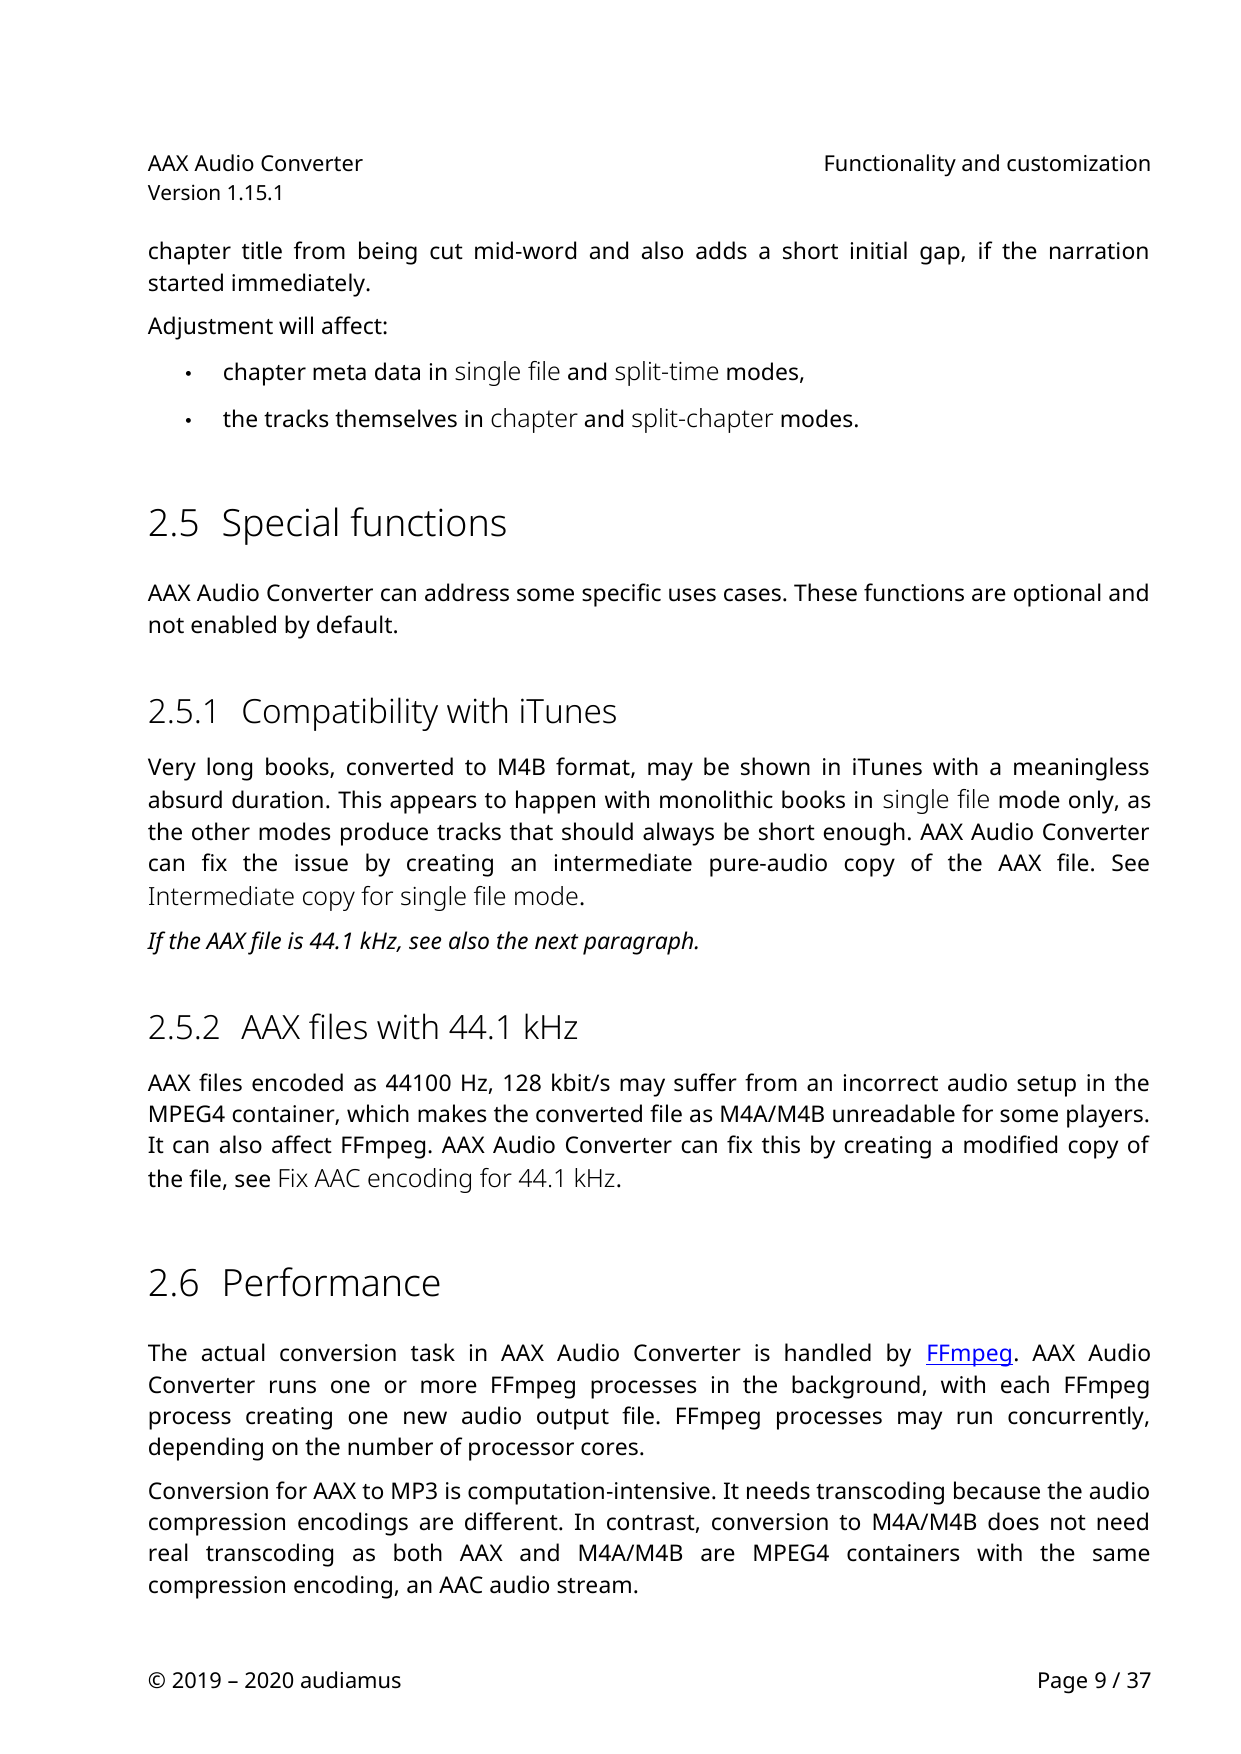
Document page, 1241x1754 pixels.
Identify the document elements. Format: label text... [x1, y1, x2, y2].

subtitle Compatibility with iTunes [148, 688, 1152, 733]
list the tracks themselves in chapter and split-chapter modes. [185, 400, 1152, 434]
text If the AAX file is 44.1 kHz, see also the next paragraph. [148, 924, 1152, 956]
text The actual conversion task in AAX Audio Converter is handled by FFmpeg. AAX Audio Converter runs one or more FFmpeg processes in the background, with each FFmpeg process creating one new audio output file. FFmpeg processes may run concurrently, depending on the number of processor cores. [148, 1337, 1152, 1462]
text Adjustment will affect: [148, 310, 1152, 341]
subtitle Special functions [148, 497, 1152, 548]
subtitle Performance [148, 1257, 1152, 1308]
text Conversion for AAX to MP3 is computation-intensive. It needs transcoding because the audio compression encodings are different. In contrast, conversion to M4A/M4B does not need real transcoding as both AAX and M4A/M4B are MPEG4 containers with the same compression encoding, an AAC audio stream. [148, 1475, 1152, 1600]
text AAX files encoded as 44100 Hz, 128 kbit/s may suffer from an incorrect audio setup in the MPEG4 container, which makes the converted file as M4A/M4B unreadable for some players. It can also affect FFmpeg. AAX Audio Converter can fix this by creating a modified copy of the file, see Fix AAC encoding for 44.1 kHz. [148, 1067, 1152, 1194]
text chapter title from being cut mid-word and also adds a short initial gap, if the narration started immediately. [148, 235, 1152, 298]
subtitle AAX files with 44.1 kHz [148, 1004, 1152, 1049]
text Very long books, converted to M4B format, may be shown in iTunes with a meaningless absurd duration. This appears to happen with monolithic books in single file mode only, as the other modes produce tracks that should always be short enough. AAX Audio Converter can fix the issue by creating an intermediate pure-audio copy of the AAX file. See Intermediate copy for single file mode. [148, 751, 1152, 912]
text AAX Audio Converter can address some specific uses cases. These functions are optional and not enabled by default. [148, 577, 1152, 640]
list chapter meta data in single file and split-time modes, [185, 354, 1152, 388]
